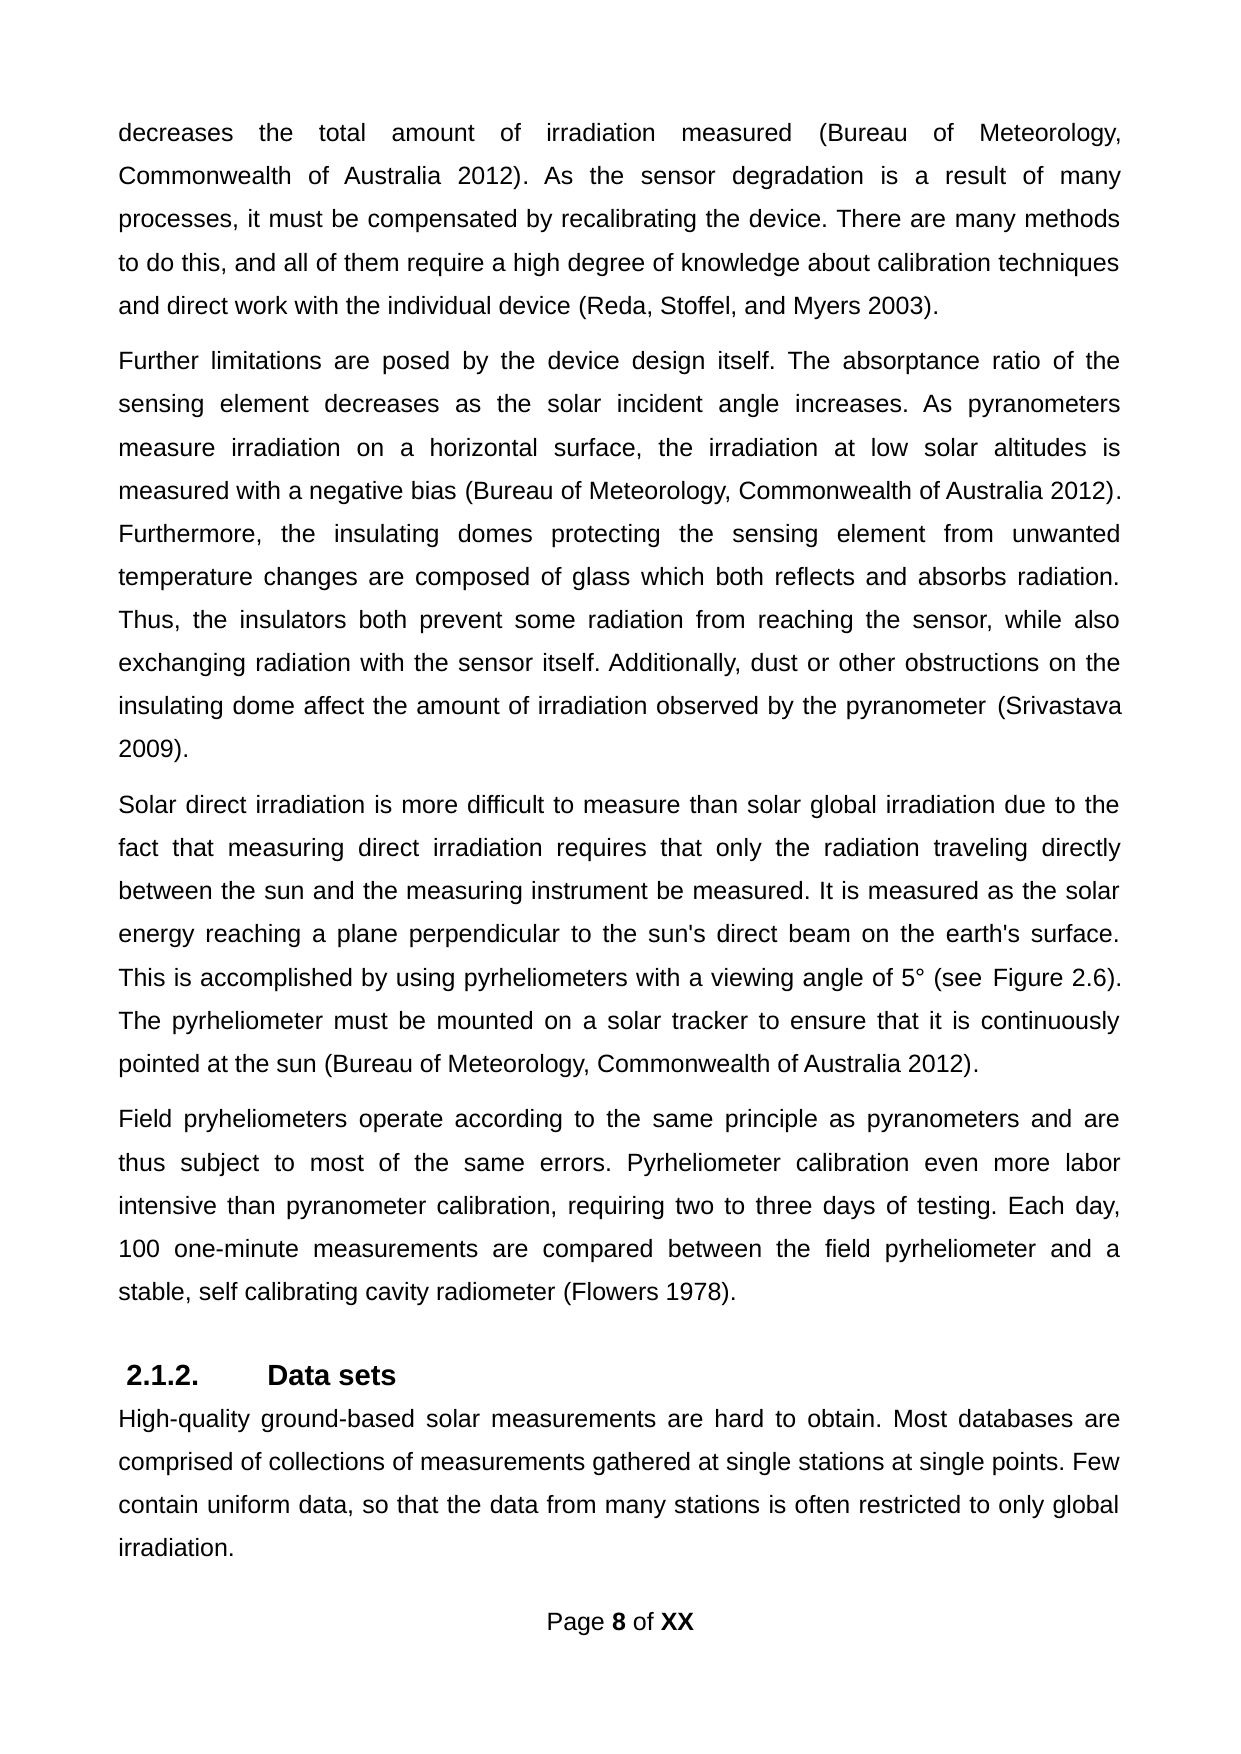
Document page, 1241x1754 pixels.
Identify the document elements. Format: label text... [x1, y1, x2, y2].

text High-quality ground-based solar measurements are hard to obtain. Most databases are comprised of collections of measurements gathered at single stations at single points. Few contain uniform data, so that the data from many stations is often restricted to only global irradiation. [118, 1403, 1122, 1562]
subtitle Data sets [118, 1357, 1122, 1391]
text Solar direct irradiation is more difficult to measure than solar global irradiation due to the fact that measuring direct irradiation requires that only the radiation traveling directly between the sun and the measuring instrument be measured. It is measured as the solar energy reaching a plane perpendicular to the sun's direct beam on the earth's surface. This is accomplished by using pyrheliometers with a viewing angle of 5° (see Figure 2.6). The pyrheliometer must be mounted on a solar tracker to ensure that it is continuously pointed at the sun (Bureau of Meteorology, Commonwealth of Australia 2012). [118, 790, 1122, 1077]
text Field pryheliometers operate according to the same principle as pyranometers and are thus subject to most of the same errors. Pyrheliometer calibration even more labor intensive than pyranometer calibration, requiring two to three days of testing. Each day, 100 one-minute measurements are compared between the field pyrheliometer and a stable, self calibrating cavity radiometer (Flowers 1978). [118, 1104, 1122, 1306]
text Further limitations are posed by the device design itself. The absorptance ratio of the sensing element decreases as the solar incident angle increases. As pyranometers measure irradiation on a horizontal surface, the irradiation at low solar altitudes is measured with a negative bias (Bureau of Meteorology, Commonwealth of Australia 2012). Furthermore, the insulating domes protecting the sensing element from unwanted temperature changes are composed of glass which both reflects and absorbs radiation. Thus, the insulators both prevent some radiation from reaching the sensor, while also exchanging radiation with the sensor itself. Additionally, dust or other obstructions on the insulating dome affect the amount of irradiation observed by the pyranometer (Srivastava 2009). [118, 346, 1122, 763]
text decreases the total amount of irradiation measured (Bureau of Meteorology, Commonwealth of Australia 2012). As the sensor degradation is a result of many processes, it must be compensated by recalibrating the device. There are many methods to do this, and all of them require a high degree of knowledge about calibration techniques and direct work with the individual device (Reda, Stoffel, and Myers 2003). [118, 118, 1122, 319]
